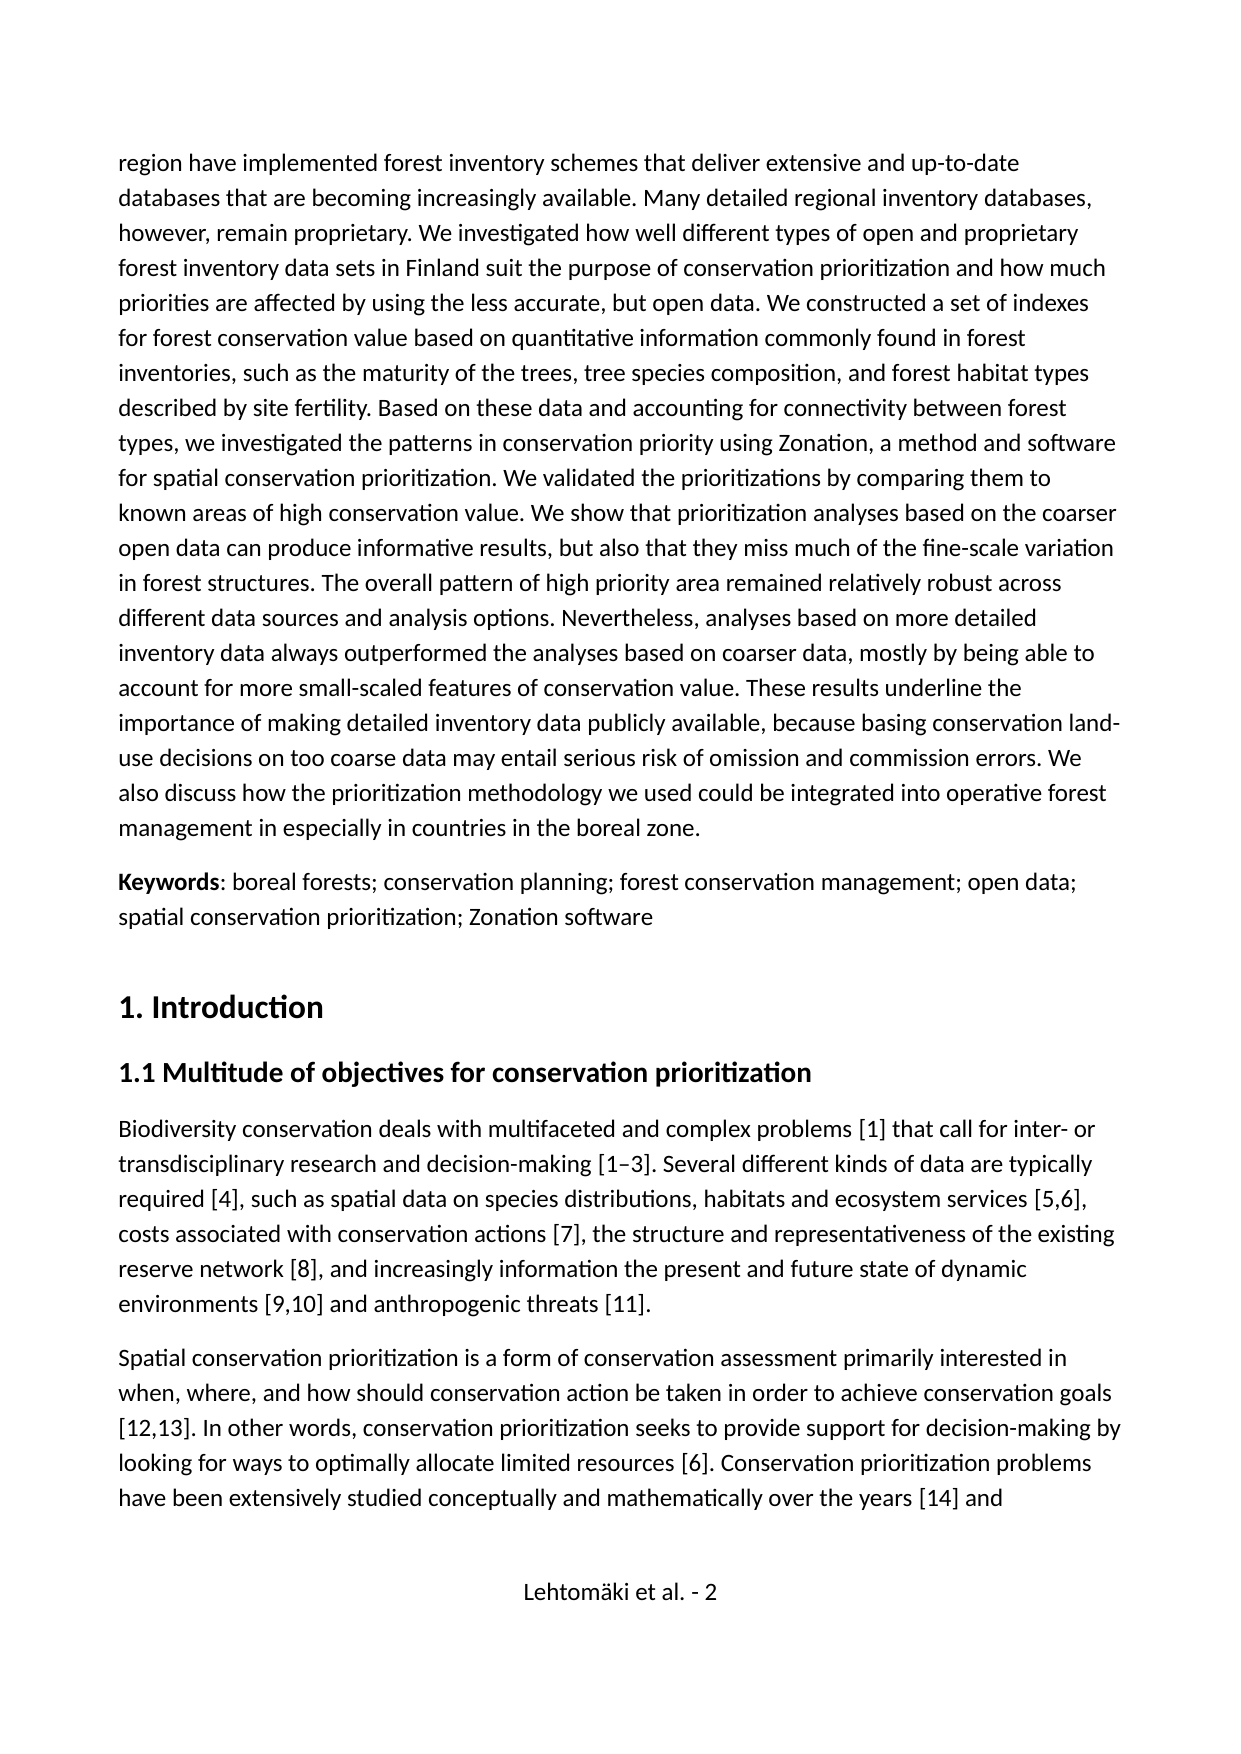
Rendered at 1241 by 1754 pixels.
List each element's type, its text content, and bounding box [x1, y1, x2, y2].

text Spatial conservation prioritization is a form of conservation assessment primarily interested in when, where, and how should conservation action be taken in order to achieve conservation goals [12,13]. In other words, conservation prioritization seeks to provide support for decision-making by looking for ways to optimally allocate limited resources [6]. Conservation prioritization problems have been extensively studied conceptually and mathematically over the years [14] and [118, 1342, 1122, 1513]
text Biodiversity conservation deals with multifaceted and complex problems [1] that call for inter- or transdisciplinary research and decision-making [1–3]. Several different kinds of data are typically required [4], such as spatial data on species distributions, habitats and ecosystem services [5,6], costs associated with conservation actions [7], the structure and representativeness of the existing reserve network [8], and increasingly information the present and future state of dynamic environments [9,10] and anthropogenic threats [11]. [118, 1114, 1122, 1319]
subtitle 1. Introduction [118, 986, 1122, 1027]
text region have implemented forest inventory schemes that deliver extensive and up-to-date databases that are becoming increasingly available. Many detailed regional inventory databases, however, remain proprietary. We investigated how well different types of open and proprietary forest inventory data sets in Finland suit the purpose of conservation prioritization and how much priorities are affected by using the less accurate, but open data. We constructed a set of indexes for forest conservation value based on quantitative information commonly found in forest inventories, such as the maturity of the trees, tree species composition, and forest habitat types described by site fertility. Based on these data and accounting for connectivity between forest types, we investigated the patterns in conservation priority using Zonation, a method and software for spatial conservation prioritization. We validated the prioritizations by comparing them to known areas of high conservation value. We show that prioritization analyses based on the coarser open data can produce informative results, but also that they miss much of the fine-scale variation in forest structures. The overall pattern of high priority area remained relatively robust across different data sources and analysis options. Nevertheless, analyses based on more detailed inventory data always outperformed the analyses based on coarser data, mostly by being able to account for more small-scaled features of conservation value. These results underline the importance of making detailed inventory data publicly available, because basing conservation land-use decisions on too coarse data may entail serious risk of omission and commission errors. We also discuss how the prioritization methodology we used could be integrated into operative forest management in especially in countries in the boreal zone. [118, 148, 1122, 843]
subtitle 1.1 Multitude of objectives for conservation prioritization [118, 1054, 1122, 1089]
text Keywords: boreal forests; conservation planning; forest conservation management; open data; spatial conservation prioritization; Zonation software [118, 866, 1122, 932]
